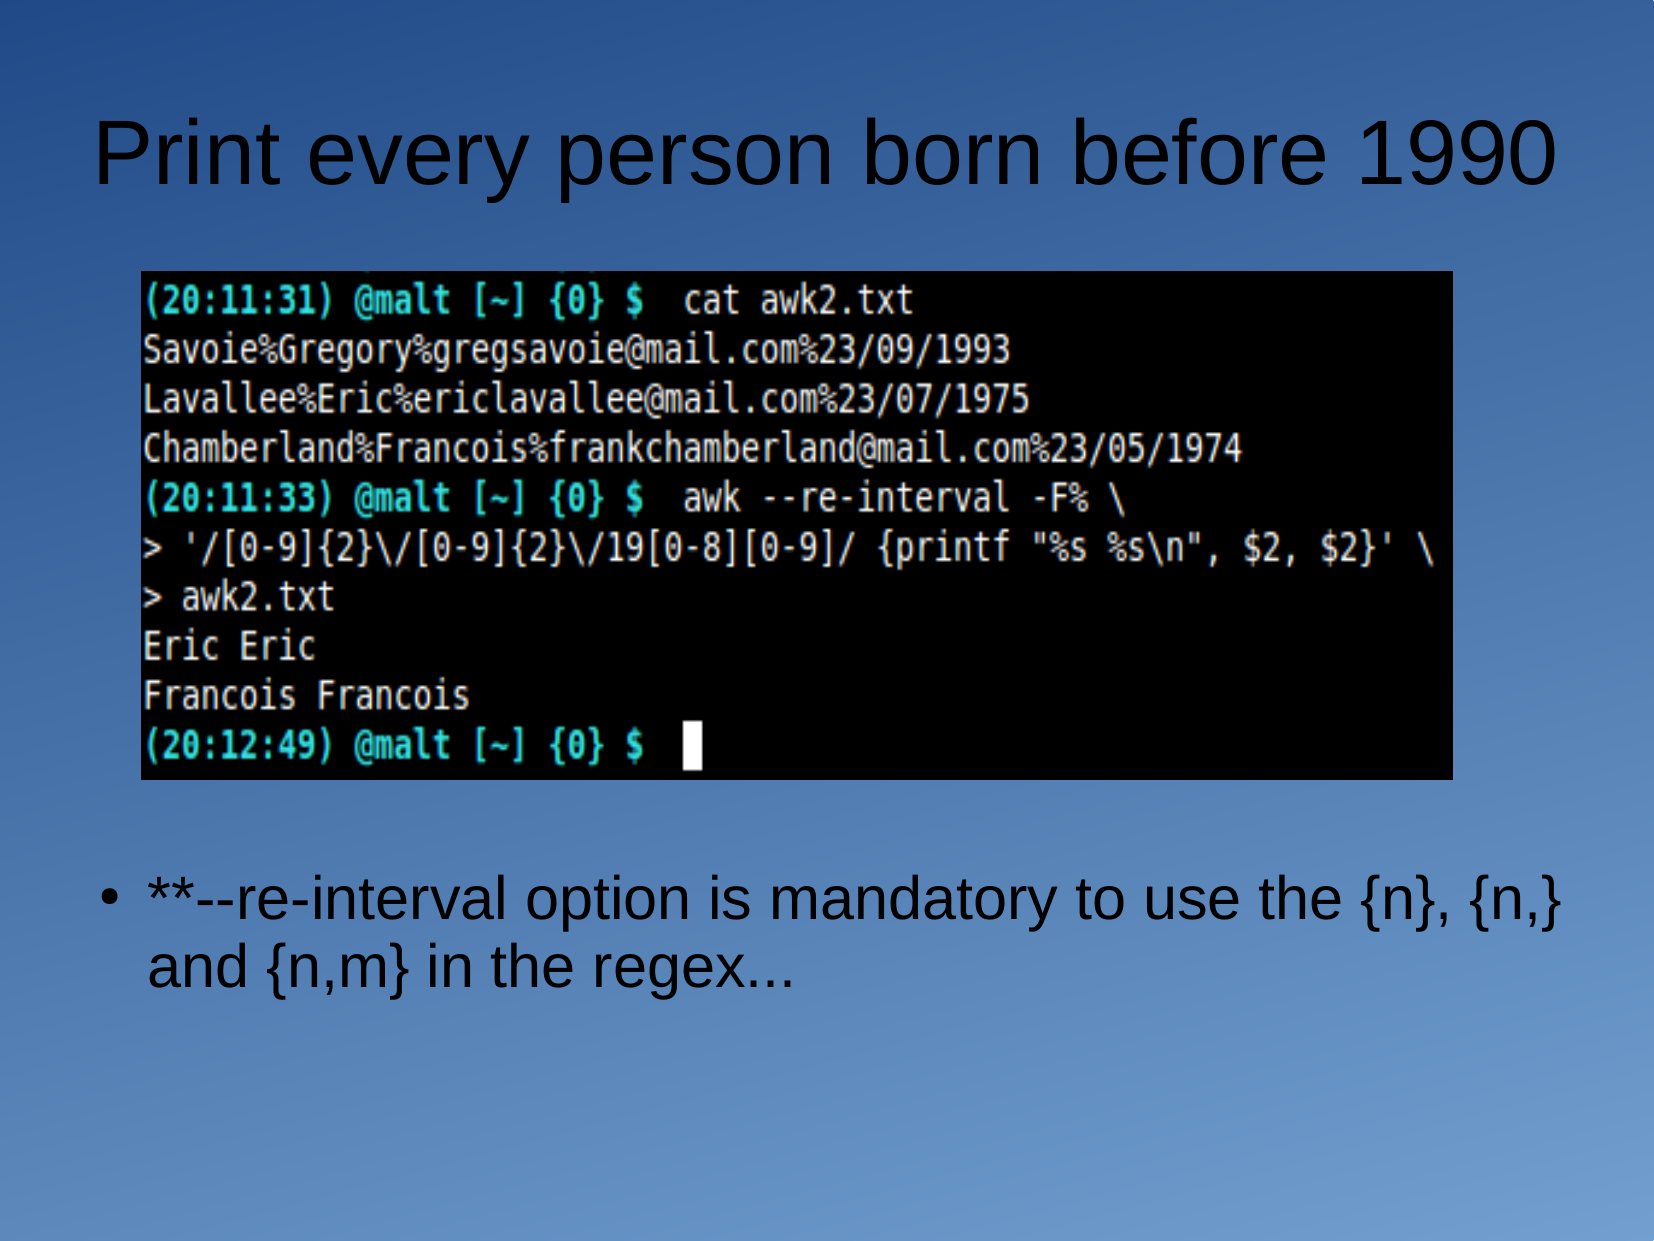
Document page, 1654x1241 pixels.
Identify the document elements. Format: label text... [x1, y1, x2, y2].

title Print every person born before 1990 [82, 49, 1571, 257]
list **--re-interval option is mandatory to use the {n}, {n,} and {n,m} in the regex... [82, 290, 1571, 1010]
picture [141, 271, 1453, 780]
